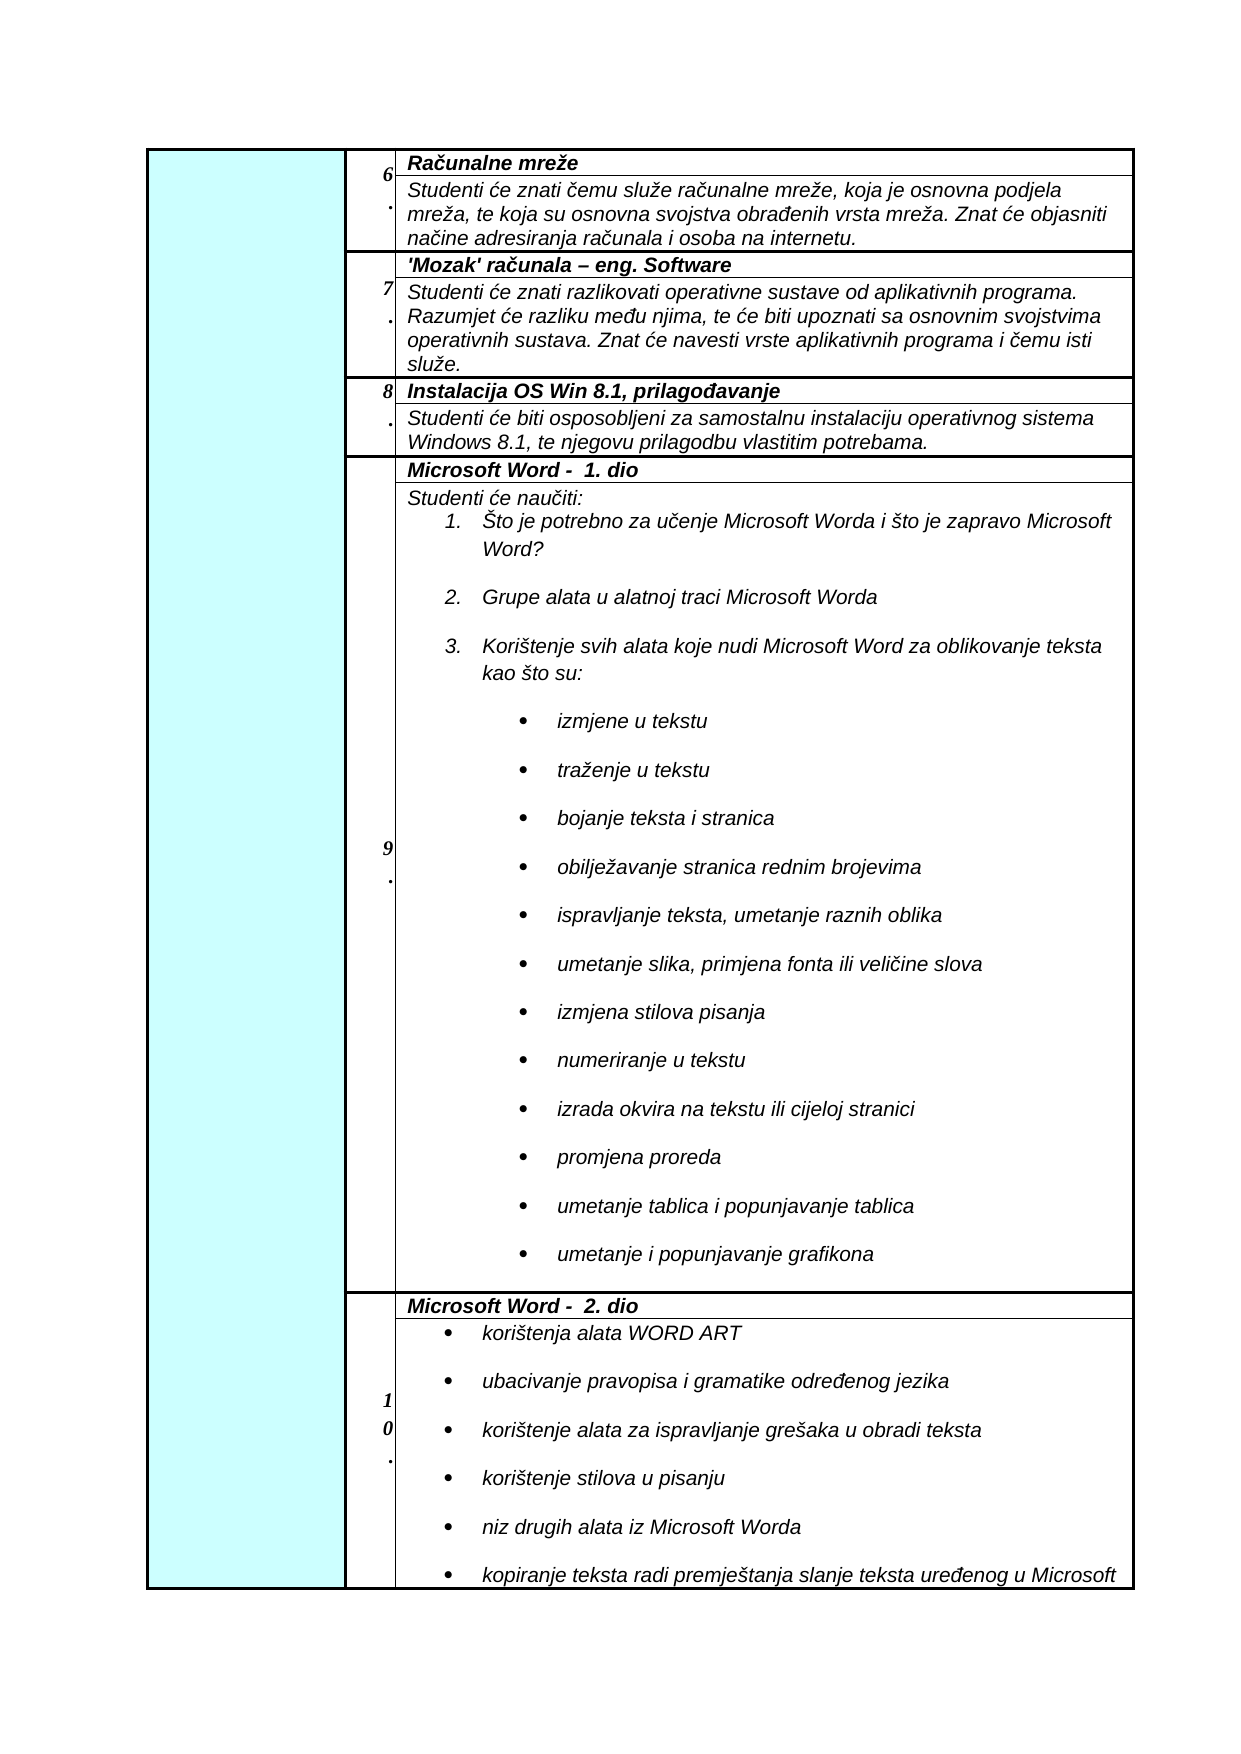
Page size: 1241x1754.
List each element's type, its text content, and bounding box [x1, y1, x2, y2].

table_cell 'Mozak' računala – eng. Software [396, 253, 1132, 277]
table_cell Studenti će biti osposobljeni za samostalnu instalaciju operativnog sistema Windows 8.1, te njegovu prilagodbu vlastitim potrebama. [396, 404, 1132, 455]
table_cell [347, 151, 395, 250]
table_cell Studenti će znati razlikovati operativne sustave od aplikativnih programa. Razumjet će razliku među njima, te će biti upoznati sa osnovnim svojstvima operativnih sustava. Znat će navesti vrste aplikativnih programa i čemu isti služe. [396, 278, 1132, 376]
table_cell [347, 253, 395, 376]
table_cell [347, 1294, 395, 1587]
table_cell [347, 379, 395, 455]
table_cell [347, 458, 395, 1291]
table_cell Računalne mreže [396, 151, 1132, 175]
table_cell Studenti će znati čemu služe računalne mreže, koja je osnovna podjela mreža, te koja su osnovna svojstva obrađenih vrsta mreža. Znat će objasniti načine adresiranja računala i osoba na internetu. [396, 176, 1132, 250]
table_cell [149, 151, 344, 1587]
table_cell Instalacija OS Win 8.1, prilagođavanje [396, 379, 1132, 403]
table_cell Microsoft Word - 1. dio [396, 458, 1132, 482]
table_cell korištenja alata WORD ART ubacivanje pravopisa i gramatike određenog jezika korištenje alata za ispravljanje grešaka u obradi teksta korištenje stilova u pisanju niz drugih alata iz Microsoft Worda kopiranje teksta radi premještanja slanje teksta uređenog u Microsoft [396, 1319, 1132, 1587]
table_cell Microsoft Word - 2. dio [396, 1294, 1132, 1318]
table_cell Studenti će naučiti: Što je potrebno za učenje Microsoft Worda i što je zapravo Microsoft Word? Grupe alata u alatnoj traci Microsoft Worda Korištenje svih alata koje nudi Microsoft Word za oblikovanje teksta kao što su: izmjene u tekstu traženje u tekstu bojanje teksta i stranica obilježavanje stranica rednim brojevima ispravljanje teksta, umetanje raznih oblika umetanje slika, primjena fonta ili veličine slova izmjena stilova pisanja numeriranje u tekstu izrada okvira na tekstu ili cijeloj stranici promjena proreda umetanje tablica i popunjavanje tablica umetanje i popunjavanje grafikona [396, 483, 1132, 1291]
